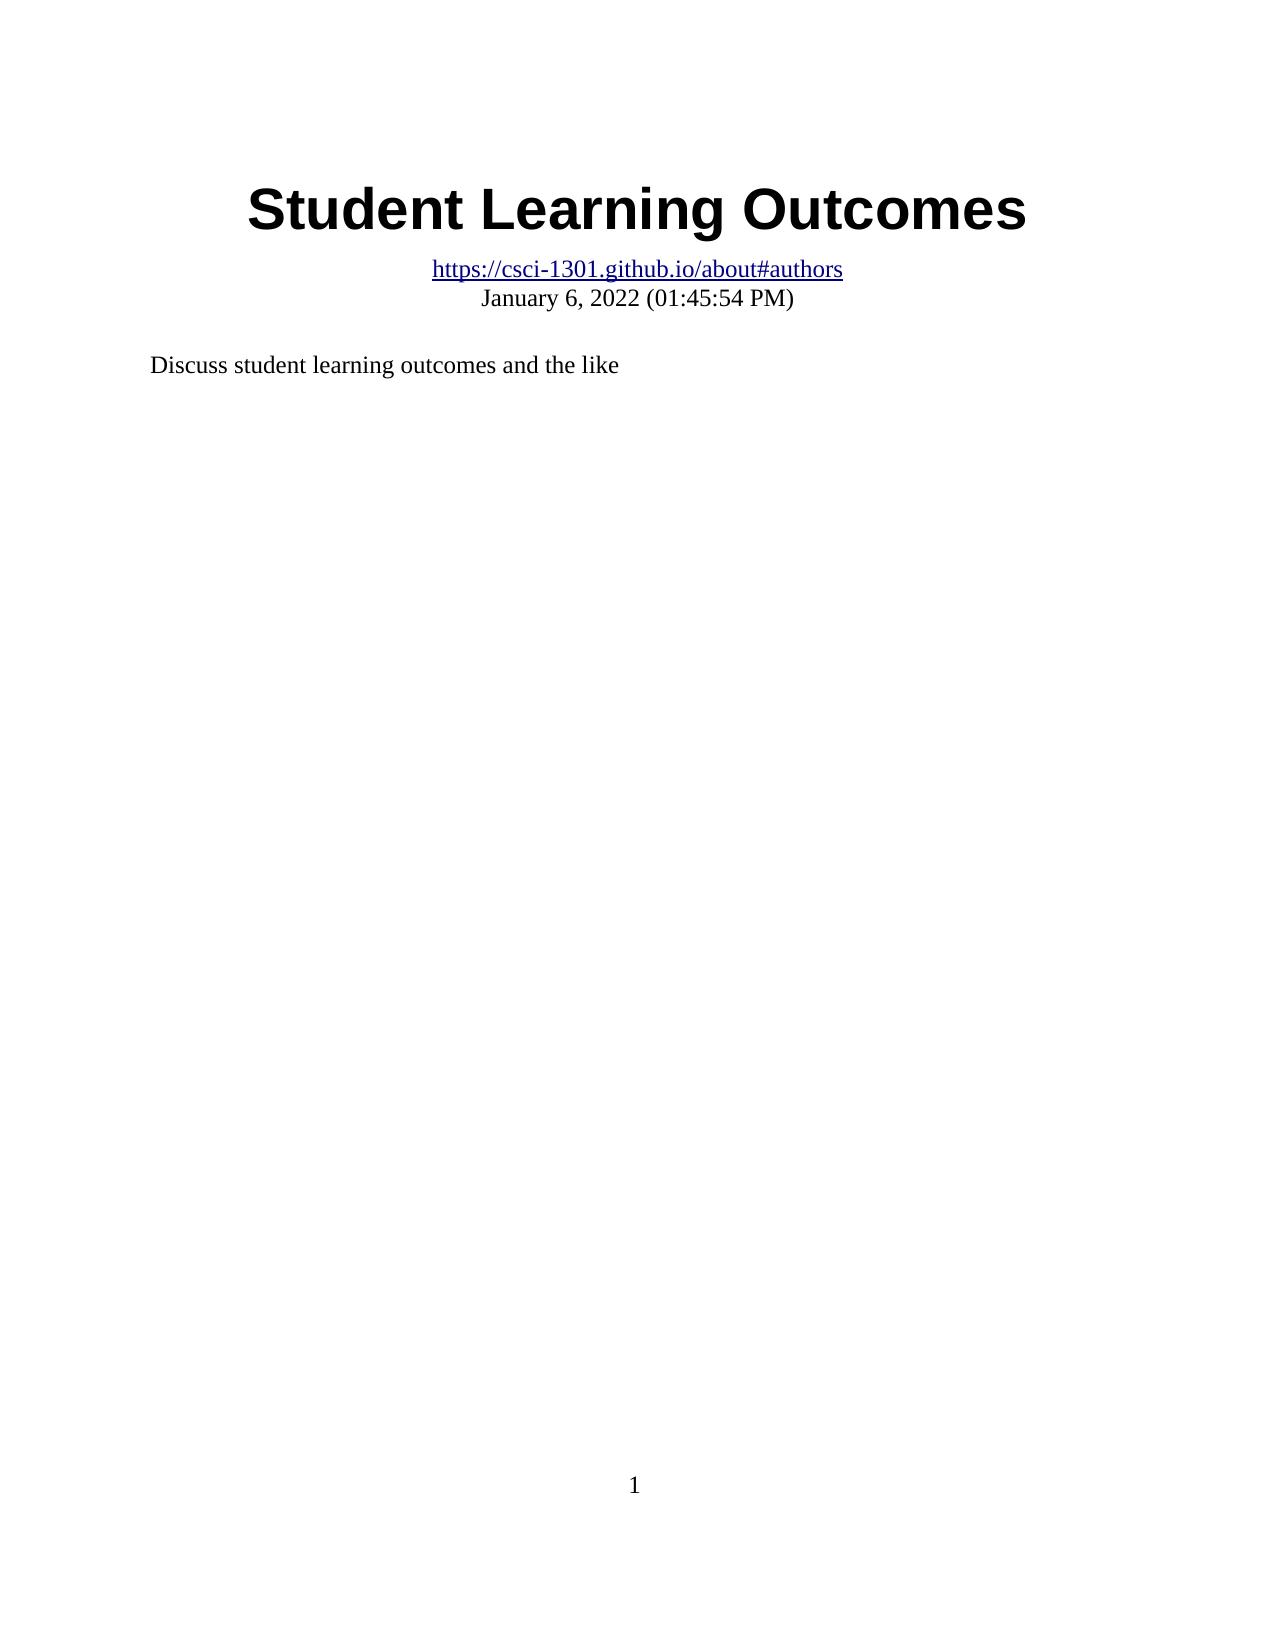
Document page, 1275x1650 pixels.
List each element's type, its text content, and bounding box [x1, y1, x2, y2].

text January 6, 2022 (01:45:54 PM) [150, 283, 1125, 312]
title Student Learning Outcomes [150, 175, 1125, 242]
text Discuss student learning outcomes and the like [150, 350, 1125, 378]
text https://csci-1301.github.io/about#authors [150, 254, 1125, 283]
